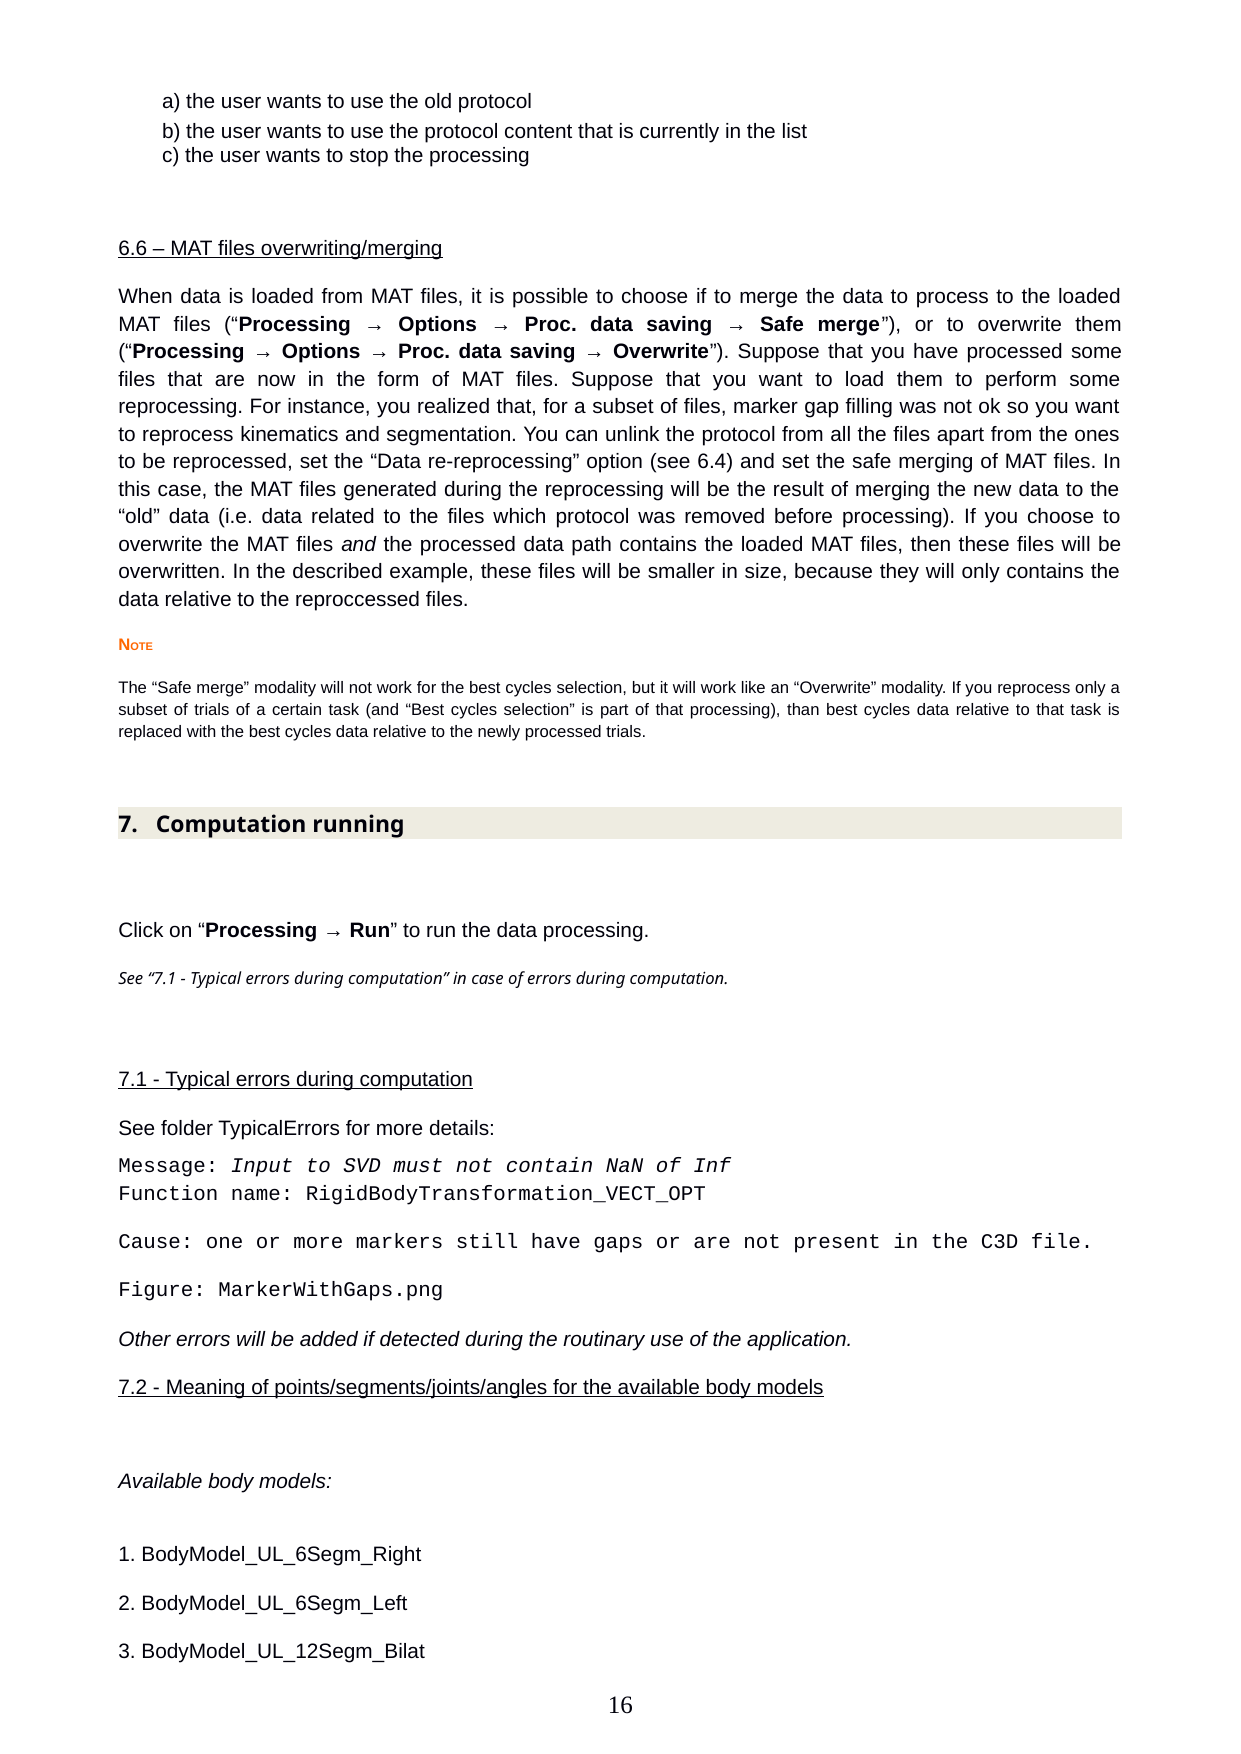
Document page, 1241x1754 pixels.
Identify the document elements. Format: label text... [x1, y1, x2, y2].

text 7.1 - Typical errors during computation [118, 1067, 1122, 1091]
list Computation running [118, 807, 1122, 839]
text See folder TypicalErrors for more details: [118, 1116, 1122, 1139]
text c) the user wants to stop the processing [118, 143, 1122, 167]
text Message: Input to SVD must not contain NaN of Inf [118, 1156, 1122, 1179]
text 7.2 - Meaning of points/segments/joints/angles for the available body models [118, 1375, 1122, 1399]
text b) the user wants to use the protocol content that is currently in the list [118, 119, 1122, 143]
text See “7.1 - Typical errors during computation” in case of errors during computation. [118, 966, 1122, 989]
text Function name: RigidBodyTransformation_VECT_OPT [118, 1183, 1122, 1206]
text When data is loaded from MAT files, it is possible to choose if to merge the data to process to the loaded MAT files (“Processing → Options → Proc. data saving → Safe merge”), or to overwrite them (“Processing → Options → Proc. data saving → Overwrite”). Suppose that you have processed some files that are now in the form of MAT files. Suppose that you want to load them to perform some reprocessing. For instance, you realized that, for a subset of files, marker gap filling was not ok so you want to reprocess kinematics and segmentation. You can unlink the protocol from all the files apart from the ones to be reprocessed, set the “Data re-reprocessing” option (see 6.4) and set the safe merging of MAT files. In this case, the MAT files generated during the reprocessing will be the result of merging the new data to the “old” data (i.e. data related to the files which protocol was removed before processing). If you choose to overwrite the MAT files and the processed data path contains the loaded MAT files, then these files will be overwritten. In the described example, these files will be smaller in size, because they will only contains the data relative to the reproccessed files. [118, 284, 1122, 611]
text Click on “Processing → Run” to run the data processing. [118, 918, 1122, 942]
text Other errors will be added if detected during the routinary use of the application. [118, 1327, 1122, 1351]
text a) the user wants to use the old protocol [118, 89, 1122, 113]
text Figure: MarkerWithGaps.png [118, 1279, 1122, 1302]
text Note [118, 635, 1122, 654]
text Cause: one or more markers still have gaps or are not present in the C3D file. [118, 1231, 1122, 1254]
text 1. BodyModel_UL_6Segm_Right [118, 1542, 1122, 1566]
text Available body models: [118, 1469, 1122, 1493]
text 6.6 – MAT files overwriting/merging [118, 236, 1122, 260]
text 2. BodyModel_UL_6Segm_Left [118, 1590, 1122, 1614]
text The “Safe merge” modality will not work for the best cycles selection, but it will work like an “Overwrite” modality. If you reprocess only a subset of trials of a certain task (and “Best cycles selection” is part of that processing), than best cycles data relative to that task is replaced with the best cycles data relative to the newly processed trials. [118, 678, 1122, 741]
text 3. BodyModel_UL_12Segm_Bilat [118, 1639, 1122, 1663]
